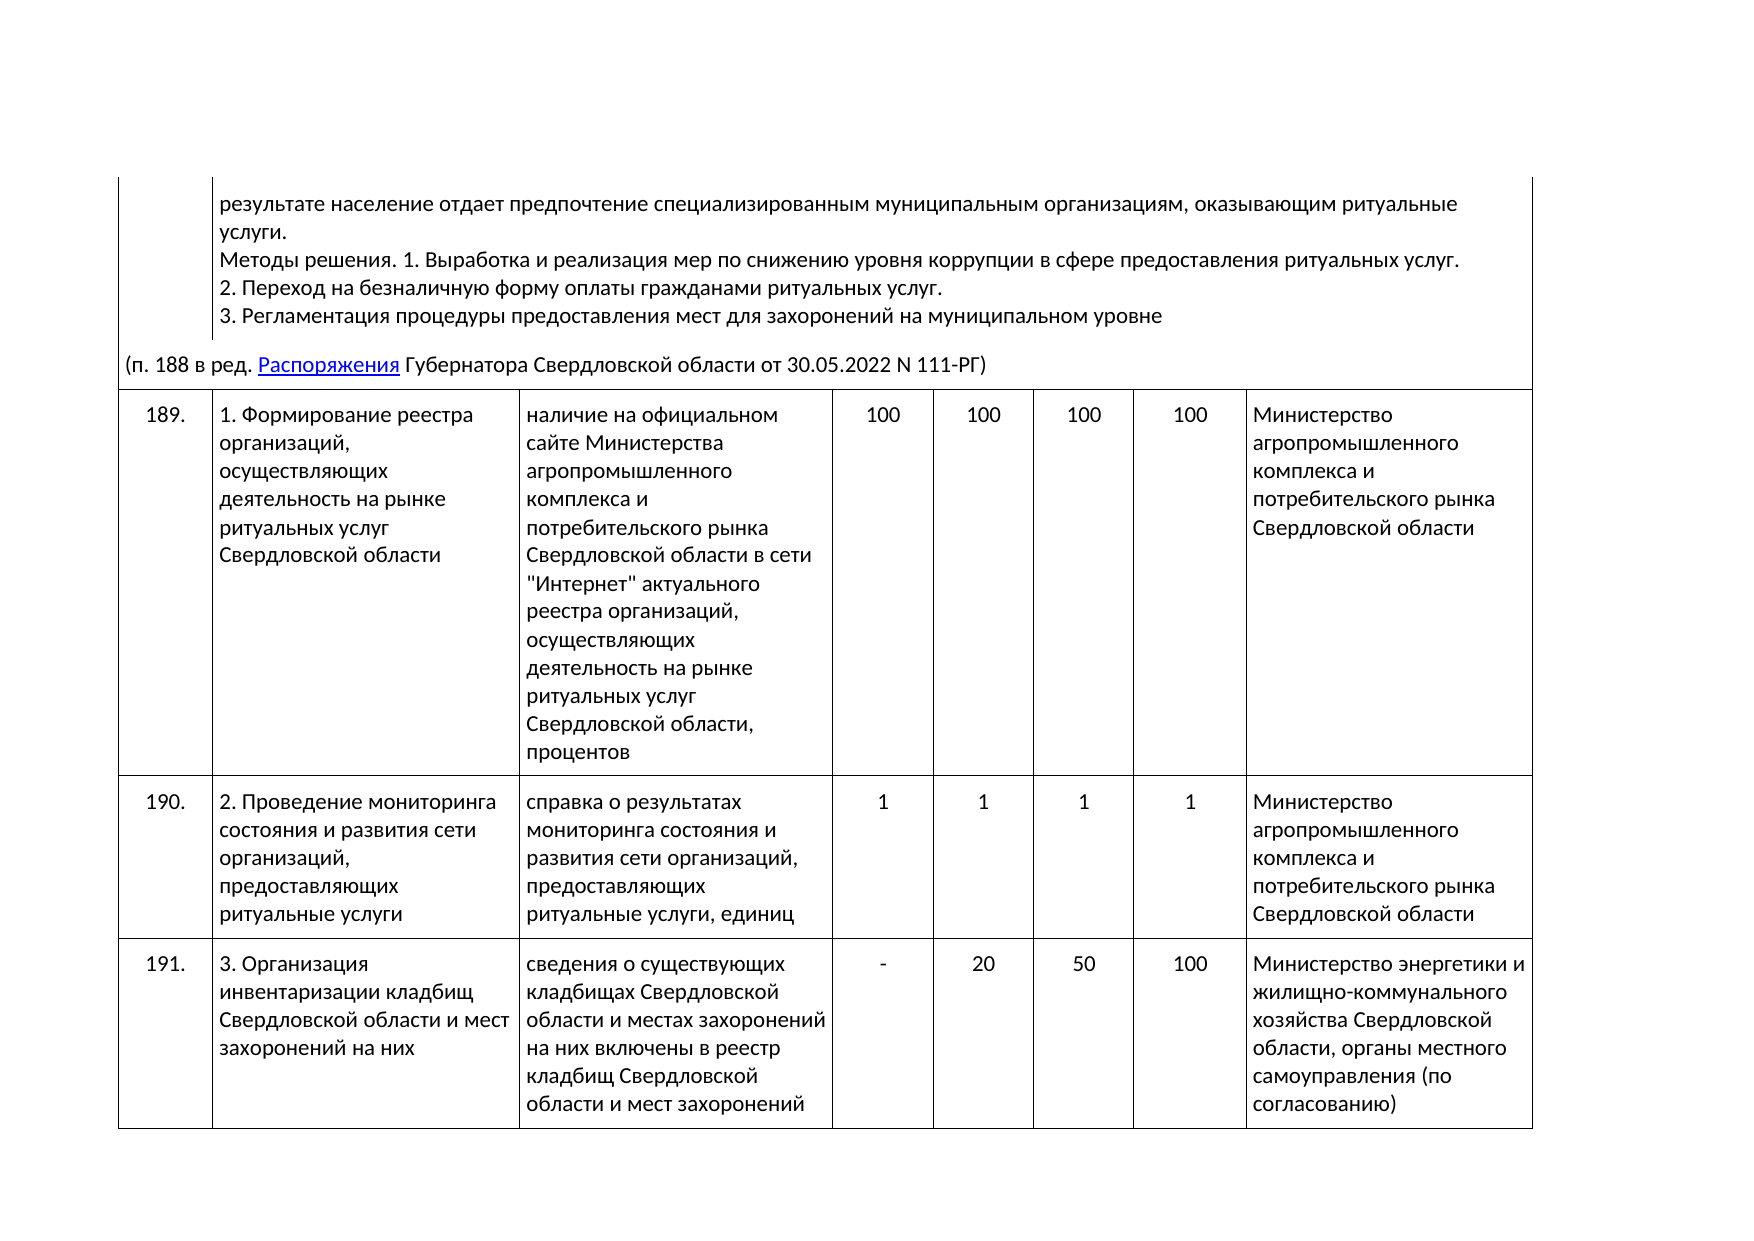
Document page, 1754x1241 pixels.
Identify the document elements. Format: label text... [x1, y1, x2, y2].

table_cell Министерство агропромышленного комплекса и потребительского рынка Свердловской области [1247, 390, 1532, 775]
table_cell 50 [1034, 939, 1133, 1128]
table_cell 1 [934, 776, 1033, 938]
table_cell 1 [1134, 776, 1246, 938]
table_cell 100 [1034, 390, 1133, 775]
table_cell Министерство энергетики и жилищно-коммунального хозяйства Свердловской области, органы местного самоуправления (по согласованию) [1247, 939, 1532, 1128]
table_cell результате население отдает предпочтение специализированным муниципальным организациям, оказывающим ритуальные услуги. Методы решения. 1. Выработка и реализация мер по снижению уровня коррупции в сфере предоставления ритуальных услуг. 2. Переход на безналичную форму оплаты гражданами ритуальных услуг. 3. Регламентация процедуры предоставления мест для захоронений на муниципальном уровне [213, 178, 1532, 339]
table_cell сведения о существующих кладбищах Свердловской области и местах захоронений на них включены в реестр кладбищ Свердловской области и мест захоронений [520, 939, 832, 1128]
table_cell 1 [833, 776, 933, 938]
table_cell 100 [833, 390, 933, 775]
table_cell 3. Организация инвентаризации кладбищ Свердловской области и мест захоронений на них [213, 939, 519, 1128]
table_cell [119, 178, 212, 339]
table_cell 100 [934, 390, 1033, 775]
table_cell 1. Формирование реестра организаций, осуществляющих деятельность на рынке ритуальных услуг Свердловской области [213, 390, 519, 775]
table_cell 191. [119, 939, 212, 1128]
table_cell 2. Проведение мониторинга состояния и развития сети организаций, предоставляющих ритуальные услуги [213, 776, 519, 938]
table_cell справка о результатах мониторинга состояния и развития сети организаций, предоставляющих ритуальные услуги, единиц [520, 776, 832, 938]
table_cell 1 [1034, 776, 1133, 938]
table_cell 189. [119, 390, 212, 775]
table_cell - [833, 939, 933, 1128]
table_cell 100 [1134, 939, 1246, 1128]
table_cell наличие на официальном сайте Министерства агропромышленного комплекса и потребительского рынка Свердловской области в сети "Интернет" актуального реестра организаций, осуществляющих деятельность на рынке ритуальных услуг Свердловской области, процентов [520, 390, 832, 775]
table_cell 190. [119, 776, 212, 938]
table_cell Министерство агропромышленного комплекса и потребительского рынка Свердловской области [1247, 776, 1532, 938]
table_cell 100 [1134, 390, 1246, 775]
table_cell 20 [934, 939, 1033, 1128]
table_cell (п. 188 в ред. Распоряжения Губернатора Свердловской области от 30.05.2022 N 111-РГ) [119, 340, 1532, 389]
